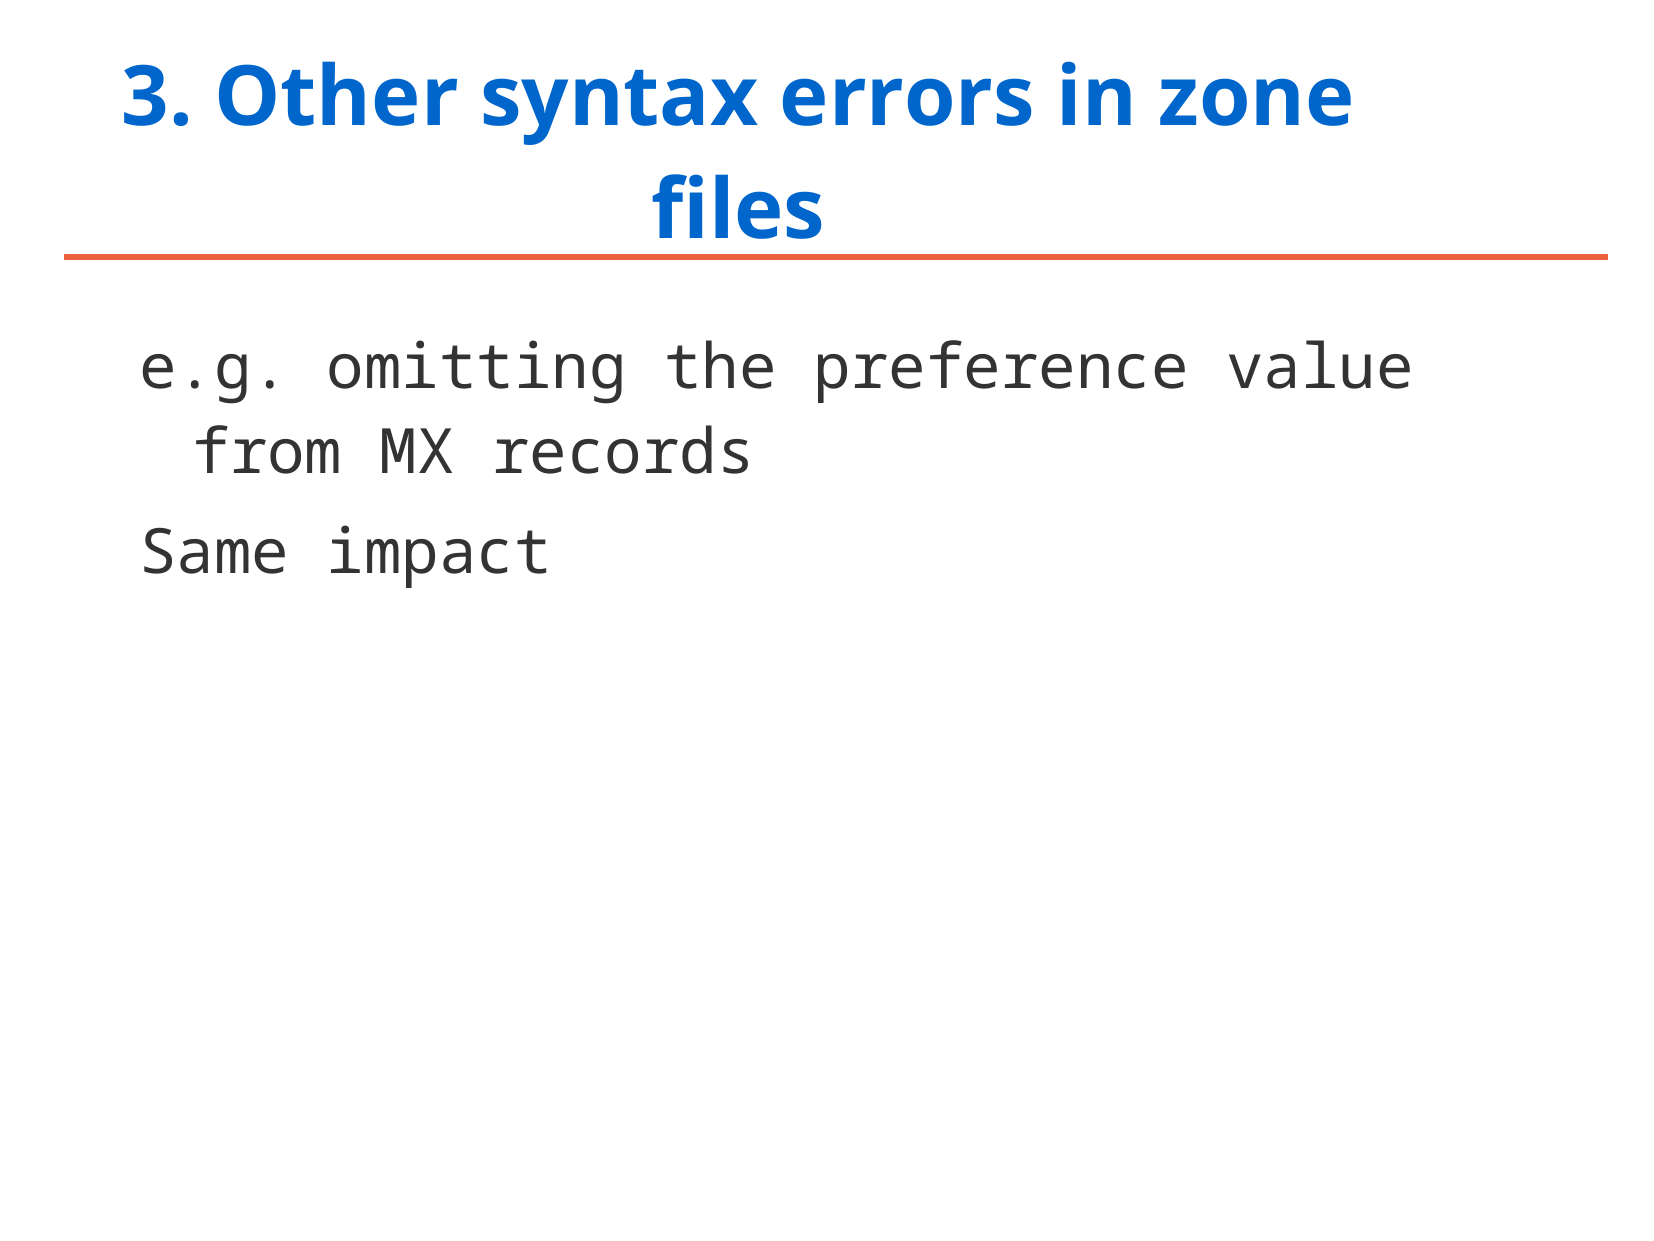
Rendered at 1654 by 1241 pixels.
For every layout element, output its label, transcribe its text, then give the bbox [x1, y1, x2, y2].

list e.g. omitting the preference value from MX records Same impact [121, 322, 1561, 1133]
title 3. Other syntax errors in zone files [121, 46, 1534, 254]
